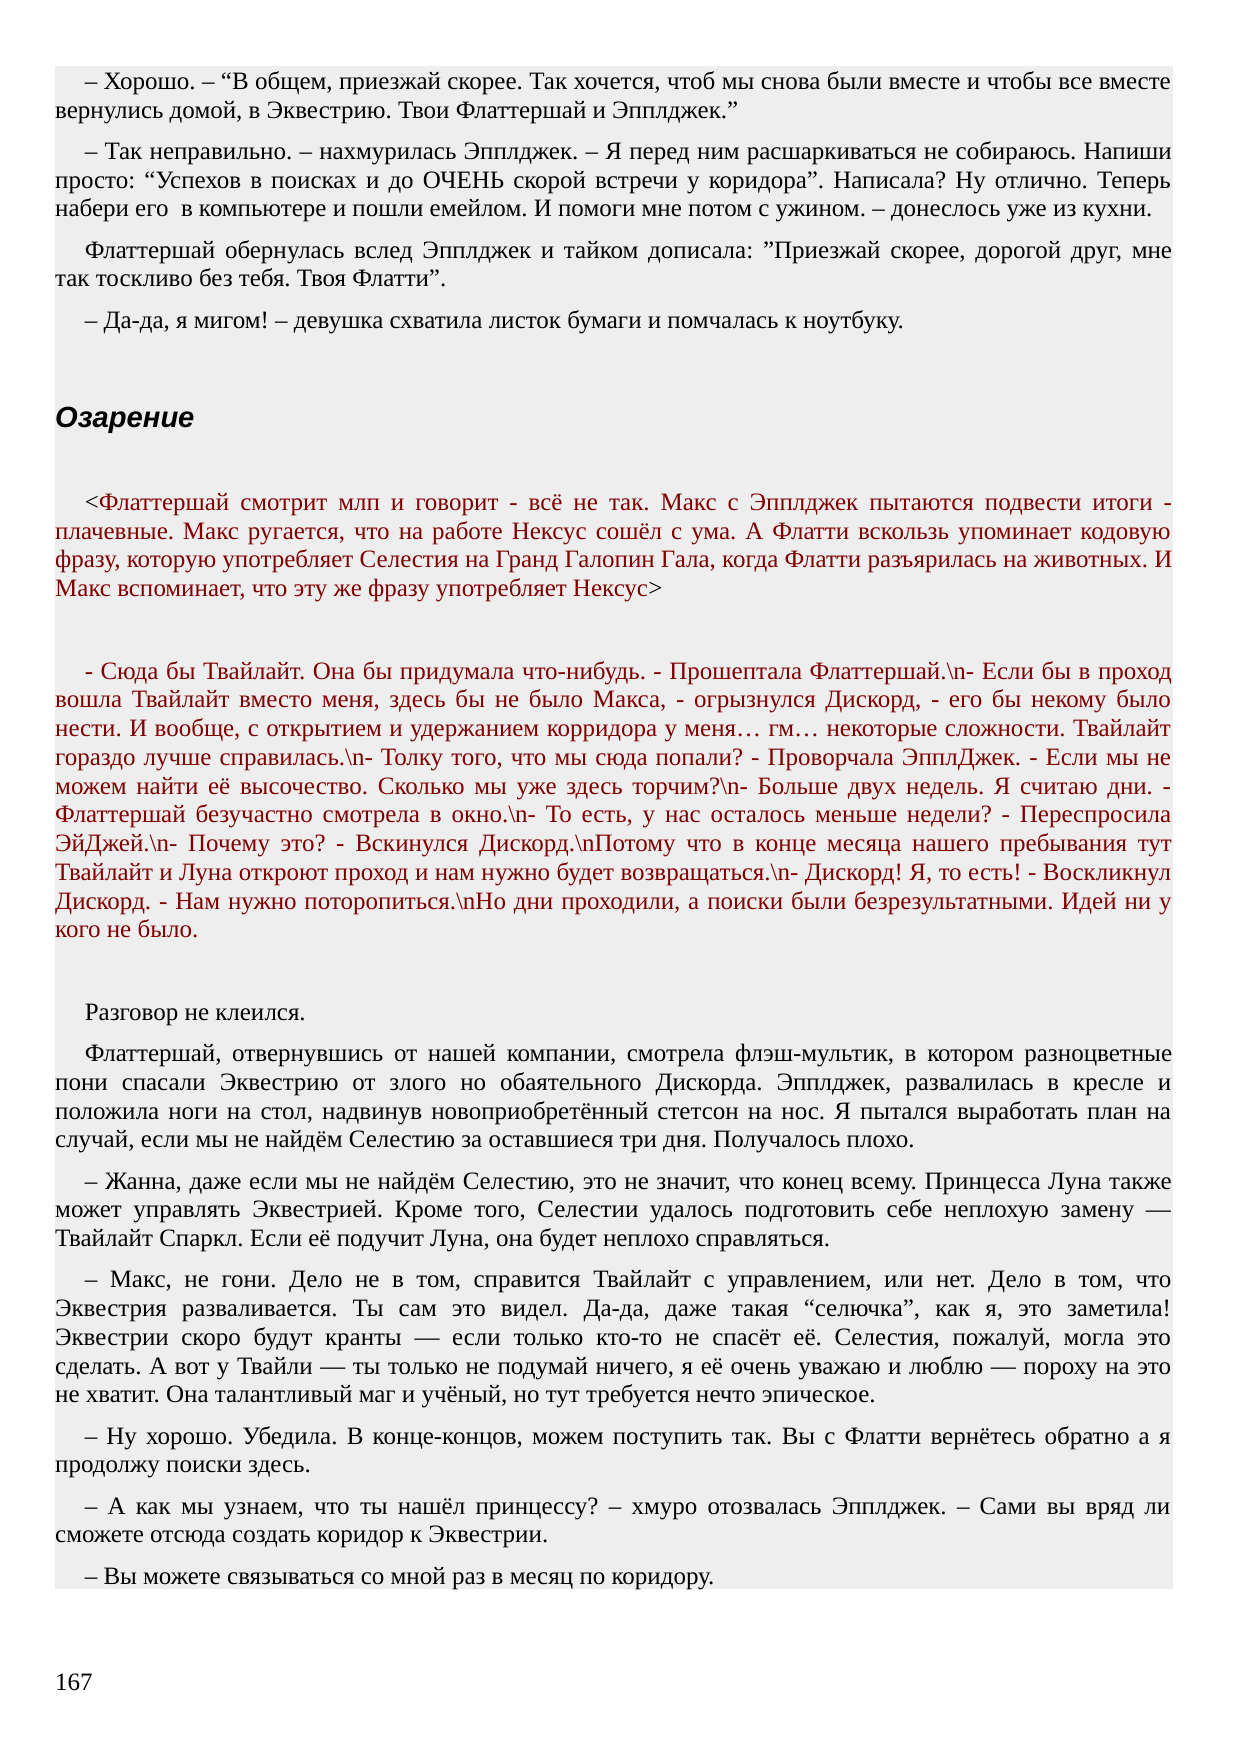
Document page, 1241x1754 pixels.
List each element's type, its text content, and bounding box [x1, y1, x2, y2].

text – Макс, не гони. Дело не в том, справится Твайлайт с управлением, или нет. Дело в том, что Эквестрия разваливается. Ты сам это видел. Да-да, даже такая “селючка”, как я, это заметила! Эквестрии скоро будут кранты — если только кто-то не спасёт её. Селестия, пожалуй, могла это сделать. А вот у Твайли — ты только не подумай ничего, я её очень уважаю и люблю — пороху на это не хватит. Она талантливый маг и учёный, но тут требуется нечто эпическое. [55, 1264, 1173, 1408]
text – Жанна, даже если мы не найдём Селестию, это не значит, что конец всему. Принцесса Луна также может управлять Эквестрией. Кроме того, Селестии удалось подготовить себе неплохую замену — Твайлайт Спаркл. Если её подучит Луна, она будет неплохо справляться. [55, 1166, 1173, 1252]
text <Флаттершай смотрит млп и говорит - всё не так. Макс с Эпплджек пытаются подвести итоги - плачевные. Макс ругается, что на работе Нексус сошёл с ума. А Флатти вскользь упоминает кодовую фразу, которую употребляет Селестия на Гранд Галопин Гала, когда Флатти разъярилась на животных. И Макс вспоминает, что эту же фразу употребляет Нексус> [55, 487, 1173, 602]
subtitle Озарение [55, 400, 1173, 433]
text – Ну хорошо. Убедила. В конце-концов, можем поступить так. Вы с Флатти вернётесь обратно а я продолжу поиски здесь. [55, 1421, 1173, 1478]
text – А как мы узнаем, что ты нашёл принцессу? – хмуро отозвалась Эпплджек. – Сами вы вряд ли сможете отсюда создать коридор к Эквестрии. [55, 1491, 1173, 1548]
text - Сюда бы Твайлайт. Она бы придумала что-нибудь. - Прошептала Флаттершай.\n- Если бы в проход вошла Твайлайт вместо меня, здесь бы не было Макса, - огрызнулся Дискорд, - его бы некому было нести. И вообще, с открытием и удержанием корридора у меня… гм… некоторые сложности. Твайлайт гораздо лучше справилась.\n- Толку того, что мы сюда попали? - Проворчала ЭпплДжек. - Если мы не можем найти её высочество. Сколько мы уже здесь торчим?\n- Больше двух недель. Я считаю дни. - Флаттершай безучастно смотрела в окно.\n- То есть, у нас осталось меньше недели? - Переспросила ЭйДжей.\n- Почему это? - Вскинулся Дискорд.\nПотому что в конце месяца нашего пребывания тут Твайлайт и Луна откроют проход и нам нужно будет возвращаться.\n- Дискорд! Я, то есть! - Воскликнул Дискорд. - Нам нужно поторопиться.\nНо дни проходили, а поиски были безрезультатными. Идей ни у кого не было. [55, 656, 1173, 943]
text Разговор не клеился. [55, 997, 1173, 1026]
text – Вы можете связываться со мной раз в месяц по коридору. [55, 1561, 1173, 1589]
text Флаттершай, отвернувшись от нашей компании, смотрела флэш-мультик, в котором разноцветные пони спасали Эквестрию от злого но обаятельного Дискорда. Эпплджек, развалилась в кресле и положила ноги на стол, надвинув новоприобретённый стетсон на нос. Я пытался выработать план на случай, если мы не найдём Селестию за оставшиеся три дня. Получалось плохо. [55, 1038, 1173, 1153]
text – Да-да, я мигом! – девушка схватила листок бумаги и помчалась к ноутбуку. [55, 305, 1173, 333]
text – Хорошо. – “В общем, приезжай скорее. Так хочется, чтоб мы снова были вместе и чтобы все вместе вернулись домой, в Эквестрию. Твои Флаттершай и Эпплджек.” [55, 66, 1173, 123]
text Флаттершай обернулась вслед Эпплджек и тайком дописала: ”Приезжай скорее, дорогой друг, мне так тоскливо без тебя. Твоя Флатти”. [55, 235, 1173, 292]
text – Так неправильно. – нахмурилась Эпплджек. – Я перед ним расшаркиваться не собираюсь. Напиши просто: “Успехов в поисках и до ОЧЕНЬ скорой встречи у коридора”. Написала? Ну отлично. Теперь набери его в компьютере и пошли емейлом. И помоги мне потом с ужином. – донеслось уже из кухни. [55, 136, 1173, 222]
